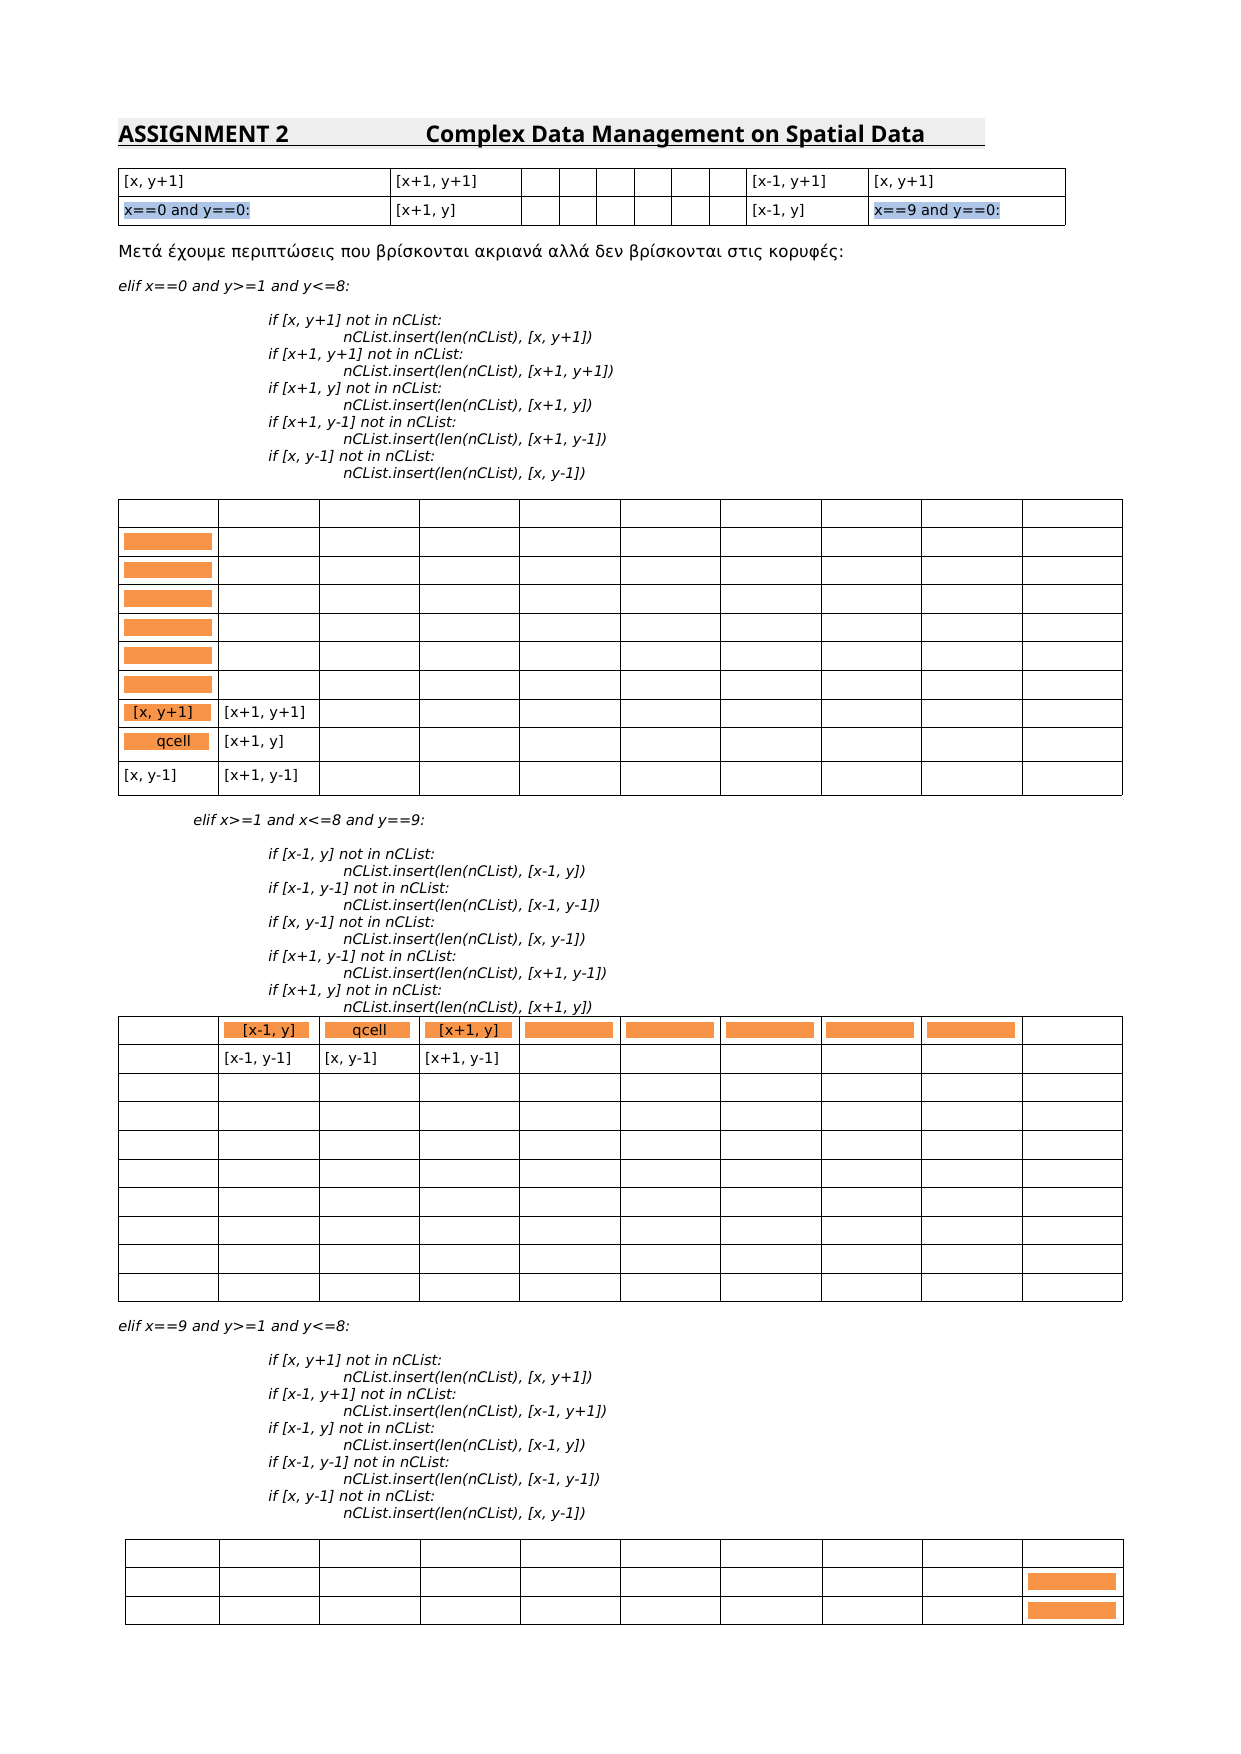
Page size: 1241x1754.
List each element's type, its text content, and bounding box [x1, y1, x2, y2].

table_cell [822, 585, 921, 613]
table_cell [x+1, y+1] [391, 169, 521, 196]
table_cell [420, 585, 519, 613]
table_cell [922, 671, 1022, 698]
table_cell [721, 1568, 822, 1596]
table_cell [672, 197, 709, 224]
table_header [521, 1540, 620, 1567]
table_header qcell [320, 1017, 419, 1044]
table_cell [822, 642, 921, 670]
table_cell [420, 1131, 519, 1158]
table_cell [635, 169, 671, 196]
table_header [922, 1017, 1022, 1044]
table_cell [621, 1274, 720, 1301]
table_cell [1023, 1045, 1122, 1073]
table_cell [621, 642, 720, 670]
text if [x-1, y] not in nCList: [118, 1420, 1122, 1437]
table_cell [823, 1597, 922, 1624]
table_cell [710, 197, 746, 224]
table_cell [320, 1188, 419, 1216]
table_cell [1023, 557, 1122, 584]
table_cell x==0 and y==0: [119, 197, 390, 224]
table_cell [721, 642, 821, 670]
text if [x+1, y-1] not in nCList: [118, 948, 1122, 965]
table_cell [922, 1274, 1022, 1301]
table_cell [721, 1074, 821, 1101]
table_cell [119, 614, 218, 641]
table_cell [710, 169, 746, 196]
table_cell [621, 557, 720, 584]
table_cell [1023, 1597, 1123, 1624]
table_cell [822, 1131, 921, 1158]
table_cell [520, 614, 620, 641]
table_cell [822, 557, 921, 584]
table_cell [621, 671, 720, 698]
table_cell [320, 1274, 419, 1301]
table_cell [420, 1160, 519, 1187]
table_cell [520, 700, 620, 727]
table_header [420, 500, 519, 527]
table_cell [x-1, y] [747, 197, 868, 224]
table_cell [721, 671, 821, 698]
table_cell [320, 1217, 419, 1244]
table_header [520, 1017, 620, 1044]
table_cell [721, 1045, 821, 1073]
table_cell [1023, 1160, 1122, 1187]
table_cell [320, 1245, 419, 1273]
table_cell [621, 1102, 720, 1130]
text if [x, y+1] not in nCList: [118, 1352, 1122, 1369]
text nCList.insert(len(nCList), [x+1, y]) [118, 397, 1122, 414]
table_cell [1023, 642, 1122, 670]
table_header [119, 500, 218, 527]
table_cell [621, 1188, 720, 1216]
table_cell [420, 1217, 519, 1244]
text if [x+1, y+1] not in nCList: [118, 346, 1122, 363]
table_cell [922, 1188, 1022, 1216]
table_cell [1023, 700, 1122, 727]
table_cell [1023, 671, 1122, 698]
table_cell [219, 1131, 319, 1158]
table_cell [922, 728, 1022, 761]
table_cell [672, 169, 709, 196]
text if [x-1, y-1] not in nCList: [118, 1454, 1122, 1471]
table_cell [1023, 1568, 1123, 1596]
table_cell [520, 528, 620, 556]
text nCList.insert(len(nCList), [x-1, y]) [118, 1437, 1122, 1454]
table_cell [219, 1074, 319, 1101]
text nCList.insert(len(nCList), [x, y-1]) [118, 931, 1122, 948]
table_cell [119, 1160, 218, 1187]
table_cell [520, 1074, 620, 1101]
table_cell [822, 671, 921, 698]
text if [x-1, y] not in nCList: [118, 846, 1122, 863]
table_cell [520, 671, 620, 698]
table_cell [x, y+1] [119, 700, 218, 727]
text nCList.insert(len(nCList), [x-1, y-1]) [118, 1471, 1122, 1488]
table_header [x-1, y] [219, 1017, 319, 1044]
table_cell [922, 700, 1022, 727]
table_header [621, 1540, 720, 1567]
text nCList.insert(len(nCList), [x, y-1]) [118, 1505, 1122, 1522]
table_cell [621, 528, 720, 556]
table_cell [220, 1597, 319, 1624]
table_cell [219, 1217, 319, 1244]
table_cell [420, 1274, 519, 1301]
table_cell [721, 1217, 821, 1244]
table_cell [621, 614, 720, 641]
table_cell [621, 700, 720, 727]
table_cell [520, 762, 620, 795]
table_cell [119, 1131, 218, 1158]
table_header [822, 500, 921, 527]
table_cell [219, 585, 319, 613]
table_cell [320, 585, 419, 613]
table_header [520, 500, 620, 527]
table_cell [219, 614, 319, 641]
table_cell [520, 1245, 620, 1273]
table_cell [320, 1131, 419, 1158]
table_cell [119, 585, 218, 613]
text if [x+1, y-1] not in nCList: [118, 414, 1122, 431]
table_cell [x, y+1] [869, 169, 1065, 196]
table_header [822, 1017, 921, 1044]
table_cell [822, 1188, 921, 1216]
table_cell [420, 1245, 519, 1273]
table_cell [922, 1245, 1022, 1273]
table_cell [621, 1131, 720, 1158]
table_header [621, 1017, 720, 1044]
table_cell [520, 557, 620, 584]
table_header [421, 1540, 520, 1567]
table_cell [1023, 762, 1122, 795]
table_cell [520, 1274, 620, 1301]
table_cell [1023, 1217, 1122, 1244]
table_cell [x+1, y-1] [420, 1045, 519, 1073]
table_header [126, 1540, 219, 1567]
table_cell [922, 642, 1022, 670]
table_cell [320, 642, 419, 670]
table_cell [119, 1102, 218, 1130]
table_cell [x, y-1] [119, 762, 218, 795]
table_cell [621, 1597, 720, 1624]
table_cell [119, 1217, 218, 1244]
table_cell [420, 762, 519, 795]
table_cell [420, 642, 519, 670]
table_cell [822, 1102, 921, 1130]
text if [x-1, y-1] not in nCList: [118, 880, 1122, 897]
table_cell [822, 728, 921, 761]
table_cell [320, 700, 419, 727]
table_cell [320, 1568, 420, 1596]
table_cell [520, 1217, 620, 1244]
table_cell [x, y-1] [320, 1045, 419, 1073]
table_cell [822, 528, 921, 556]
text if [x+1, y] not in nCList: [118, 380, 1122, 397]
table_header [1023, 1540, 1123, 1567]
table_cell [420, 557, 519, 584]
table_cell [822, 1274, 921, 1301]
table_cell qcell [119, 728, 218, 761]
table_cell x==9 and y==0: [869, 197, 1065, 224]
table_cell [822, 1217, 921, 1244]
table_cell [521, 1568, 620, 1596]
table_cell [520, 1188, 620, 1216]
table_cell [721, 700, 821, 727]
table_cell [721, 585, 821, 613]
table_cell [x+1, y] [391, 197, 521, 224]
table_cell [119, 528, 218, 556]
table_header [219, 500, 319, 527]
table_cell [822, 1045, 921, 1073]
table_cell [721, 1274, 821, 1301]
table_cell [219, 1160, 319, 1187]
table_cell [721, 1102, 821, 1130]
table_cell [1023, 1188, 1122, 1216]
table_cell [x+1, y-1] [219, 762, 319, 795]
table_cell [721, 1160, 821, 1187]
table_cell [721, 1188, 821, 1216]
table_cell [320, 1102, 419, 1130]
table_cell [721, 557, 821, 584]
table_cell [922, 557, 1022, 584]
table_cell [219, 642, 319, 670]
table_cell [520, 1160, 620, 1187]
table_cell [320, 728, 419, 761]
table_cell [219, 528, 319, 556]
table_cell [219, 1245, 319, 1273]
table_cell [721, 728, 821, 761]
table_cell [822, 1160, 921, 1187]
table_cell [922, 1074, 1022, 1101]
text nCList.insert(len(nCList), [x+1, y]) [118, 999, 1122, 1016]
text nCList.insert(len(nCList), [x-1, y]) [118, 863, 1122, 880]
table_cell [621, 585, 720, 613]
table_cell [621, 728, 720, 761]
text nCList.insert(len(nCList), [x-1, y-1]) [118, 897, 1122, 914]
table_cell [721, 762, 821, 795]
table_cell [560, 197, 596, 224]
table_cell [560, 169, 596, 196]
table_cell [721, 1131, 821, 1158]
table_cell [119, 1074, 218, 1101]
table_cell [420, 1102, 519, 1130]
table_cell [721, 614, 821, 641]
table_cell [621, 1045, 720, 1073]
table_cell [923, 1568, 1022, 1596]
text Μετά έχουμε περιπτώσεις που βρίσκονται ακριανά αλλά δεν βρίσκονται στις κορυφές: [118, 242, 1122, 261]
table_cell [219, 1274, 319, 1301]
table_cell [520, 642, 620, 670]
table_cell [320, 671, 419, 698]
table_cell [520, 1045, 620, 1073]
text if [x, y-1] not in nCList: [118, 448, 1122, 465]
table_header [1023, 1017, 1122, 1044]
table_cell [119, 642, 218, 670]
table_cell [320, 762, 419, 795]
table_cell [822, 614, 921, 641]
table_cell [x+1, y] [219, 728, 319, 761]
table_header [721, 1017, 821, 1044]
table_cell [922, 1102, 1022, 1130]
table_cell [822, 762, 921, 795]
table_header [119, 1017, 218, 1044]
table_cell [119, 1188, 218, 1216]
table_cell [822, 1074, 921, 1101]
table_cell [320, 528, 419, 556]
table_cell [420, 614, 519, 641]
table_cell [922, 1131, 1022, 1158]
table_cell [721, 1245, 821, 1273]
table_cell [621, 1160, 720, 1187]
table_cell [721, 528, 821, 556]
table_cell [1023, 1074, 1122, 1101]
table_cell [621, 1568, 720, 1596]
table_cell [126, 1597, 219, 1624]
table_cell [219, 1188, 319, 1216]
table_header [1023, 500, 1122, 527]
table_cell [1023, 528, 1122, 556]
table_cell [219, 1102, 319, 1130]
table_header [922, 500, 1022, 527]
table_cell [597, 197, 634, 224]
table_header [721, 500, 821, 527]
table_cell [922, 762, 1022, 795]
table_cell [922, 1217, 1022, 1244]
text if [x+1, y] not in nCList: [118, 982, 1122, 999]
table_header [320, 500, 419, 527]
table_cell [421, 1568, 520, 1596]
table_cell [320, 557, 419, 584]
table_cell [822, 1245, 921, 1273]
table_cell [320, 1074, 419, 1101]
table_header [x+1, y] [420, 1017, 519, 1044]
text if [x, y+1] not in nCList: [118, 312, 1122, 329]
text nCList.insert(len(nCList), [x, y-1]) [118, 465, 1122, 482]
table_cell [219, 557, 319, 584]
table_cell [126, 1568, 219, 1596]
table_cell [x-1, y+1] [747, 169, 868, 196]
table_cell [521, 1597, 620, 1624]
table_cell [119, 1245, 218, 1273]
table_cell [1023, 1102, 1122, 1130]
table_cell [1023, 585, 1122, 613]
text nCList.insert(len(nCList), [x+1, y-1]) [118, 965, 1122, 982]
text nCList.insert(len(nCList), [x-1, y+1]) [118, 1403, 1122, 1420]
table_cell [823, 1568, 922, 1596]
table_cell [119, 671, 218, 698]
table_cell [822, 700, 921, 727]
table_cell [219, 671, 319, 698]
text nCList.insert(len(nCList), [x, y+1]) [118, 1369, 1122, 1386]
table_cell [635, 197, 671, 224]
table_cell [220, 1568, 319, 1596]
table_cell [420, 1074, 519, 1101]
table_cell [320, 1160, 419, 1187]
table_cell [420, 700, 519, 727]
text elif x==9 and y>=1 and y<=8: [118, 1318, 1122, 1335]
table_cell [522, 197, 559, 224]
table_cell [922, 1045, 1022, 1073]
text if [x-1, y+1] not in nCList: [118, 1386, 1122, 1403]
text nCList.insert(len(nCList), [x, y+1]) [118, 329, 1122, 346]
table_cell [923, 1597, 1022, 1624]
text nCList.insert(len(nCList), [x+1, y+1]) [118, 363, 1122, 380]
table_header [721, 1540, 822, 1567]
table_cell [420, 671, 519, 698]
table_cell [520, 1131, 620, 1158]
table_header [823, 1540, 922, 1567]
table_cell [922, 1160, 1022, 1187]
table_cell [x, y+1] [119, 169, 390, 196]
table_header [621, 500, 720, 527]
table_header [320, 1540, 420, 1567]
table_cell [420, 1188, 519, 1216]
table_cell [520, 1102, 620, 1130]
table_cell [621, 1074, 720, 1101]
text if [x, y-1] not in nCList: [118, 914, 1122, 931]
table_cell [621, 1245, 720, 1273]
table_header [923, 1540, 1022, 1567]
table_cell [1023, 614, 1122, 641]
table_cell [721, 1597, 822, 1624]
text nCList.insert(len(nCList), [x+1, y-1]) [118, 431, 1122, 448]
table_cell [420, 728, 519, 761]
table_cell [922, 528, 1022, 556]
table_cell [621, 1217, 720, 1244]
table_cell [119, 557, 218, 584]
table_cell [922, 614, 1022, 641]
text elif x==0 and y>=1 and y<=8: [118, 278, 1122, 295]
table_cell [119, 1274, 218, 1301]
table_cell [520, 728, 620, 761]
table_cell [320, 1597, 420, 1624]
table_cell [922, 585, 1022, 613]
table_cell [1023, 1245, 1122, 1273]
text elif x>=1 and x<=8 and y==9: [118, 812, 1122, 829]
table_cell [1023, 1274, 1122, 1301]
table_cell [621, 762, 720, 795]
table_cell [320, 614, 419, 641]
table_cell [522, 169, 559, 196]
table_cell [421, 1597, 520, 1624]
table_cell [1023, 728, 1122, 761]
table_cell [520, 585, 620, 613]
text if [x, y-1] not in nCList: [118, 1488, 1122, 1505]
table_cell [x+1, y+1] [219, 700, 319, 727]
table_cell [1023, 1131, 1122, 1158]
table_cell [119, 1045, 218, 1073]
table_cell [597, 169, 634, 196]
table_cell [420, 528, 519, 556]
table_header [220, 1540, 319, 1567]
table_cell [x-1, y-1] [219, 1045, 319, 1073]
